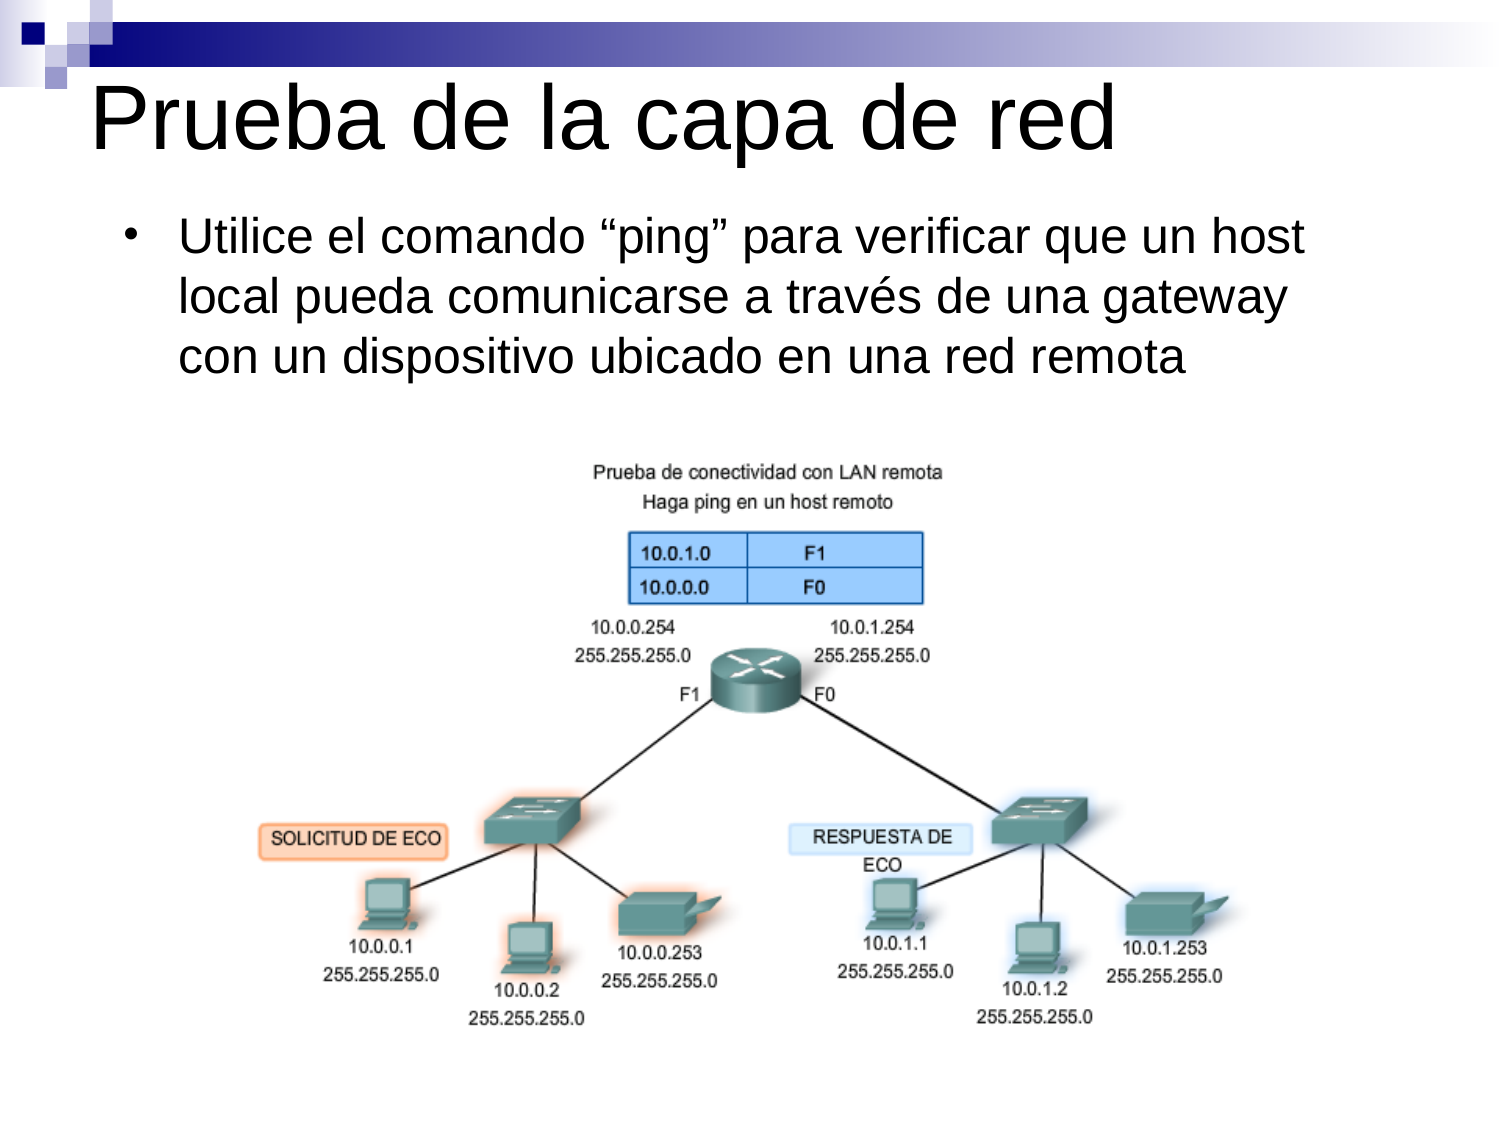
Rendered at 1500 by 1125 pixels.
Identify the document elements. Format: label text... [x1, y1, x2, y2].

text_box Utilice el comando “ping” para verificar que un host local pueda comunicarse a través de una gateway con un dispositivo ubicado en una red remota [107, 196, 1411, 1030]
picture [245, 448, 1255, 1044]
text_box Prueba de la capa de red [75, 0, 1425, 231]
